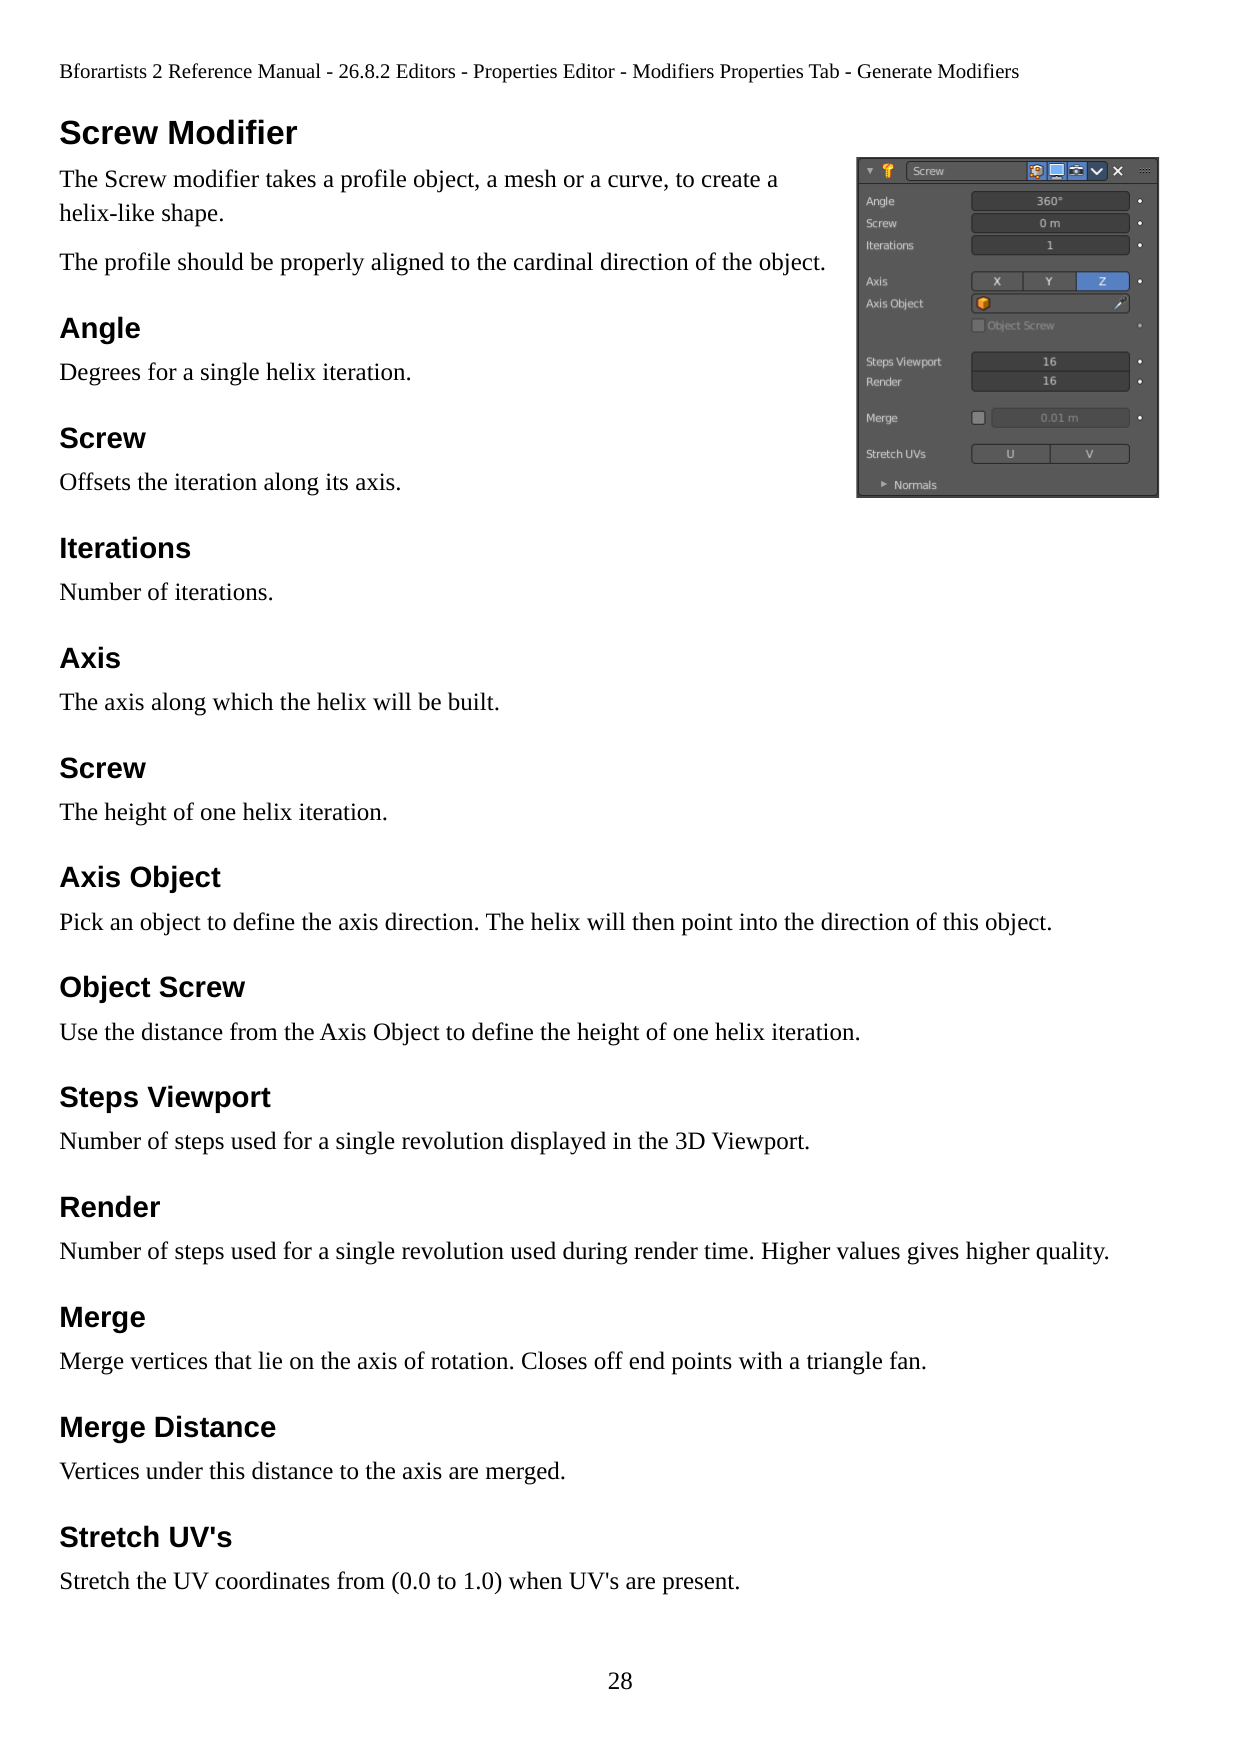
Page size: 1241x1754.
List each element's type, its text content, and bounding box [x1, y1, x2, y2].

text The profile should be properly aligned to the cardinal direction of the object. [59, 247, 856, 276]
text Number of iterations. [59, 577, 1181, 606]
subtitle Screw [59, 421, 856, 454]
subtitle [1160, 421, 1181, 454]
text The height of one helix iteration. [59, 797, 1181, 826]
subtitle Steps Viewport [59, 1080, 1181, 1114]
subtitle Axis Object [59, 860, 1181, 894]
text Number of steps used for a single revolution used during render time. Higher values gives higher quality. [59, 1236, 1181, 1265]
subtitle Screw [59, 751, 1181, 784]
subtitle Screw Modifier [59, 113, 1181, 151]
subtitle Merge Distance [59, 1410, 1181, 1444]
text The axis along which the helix will be built. [59, 687, 1181, 716]
text Degrees for a single helix iteration. [59, 357, 856, 386]
text Pick an object to define the axis direction. The helix will then point into the direction of this object. [59, 907, 1181, 935]
text Merge vertices that lie on the axis of rotation. Closes off end points with a triangle fan. [59, 1346, 1181, 1375]
text Stretch the UV coordinates from (0.0 to 1.0) when UV's are present. [59, 1566, 1181, 1595]
picture [856, 157, 1160, 498]
text Offsets the iteration along its axis. [59, 467, 856, 496]
subtitle Merge [59, 1300, 1181, 1334]
subtitle Angle [59, 311, 856, 345]
text The Screw modifier takes a profile object, a mesh or a curve, to create a helix-like shape. [59, 164, 856, 227]
text Use the distance from the Axis Object to define the height of one helix iteration. [59, 1017, 1181, 1045]
subtitle Render [59, 1190, 1181, 1224]
subtitle Iterations [59, 531, 1181, 564]
text Number of steps used for a single revolution displayed in the 3D Viewport. [59, 1126, 1181, 1155]
subtitle Object Screw [59, 970, 1181, 1004]
subtitle [1160, 311, 1181, 345]
subtitle Axis [59, 641, 1181, 674]
subtitle Stretch UV's [59, 1520, 1181, 1553]
text Vertices under this distance to the axis are merged. [59, 1456, 1181, 1485]
